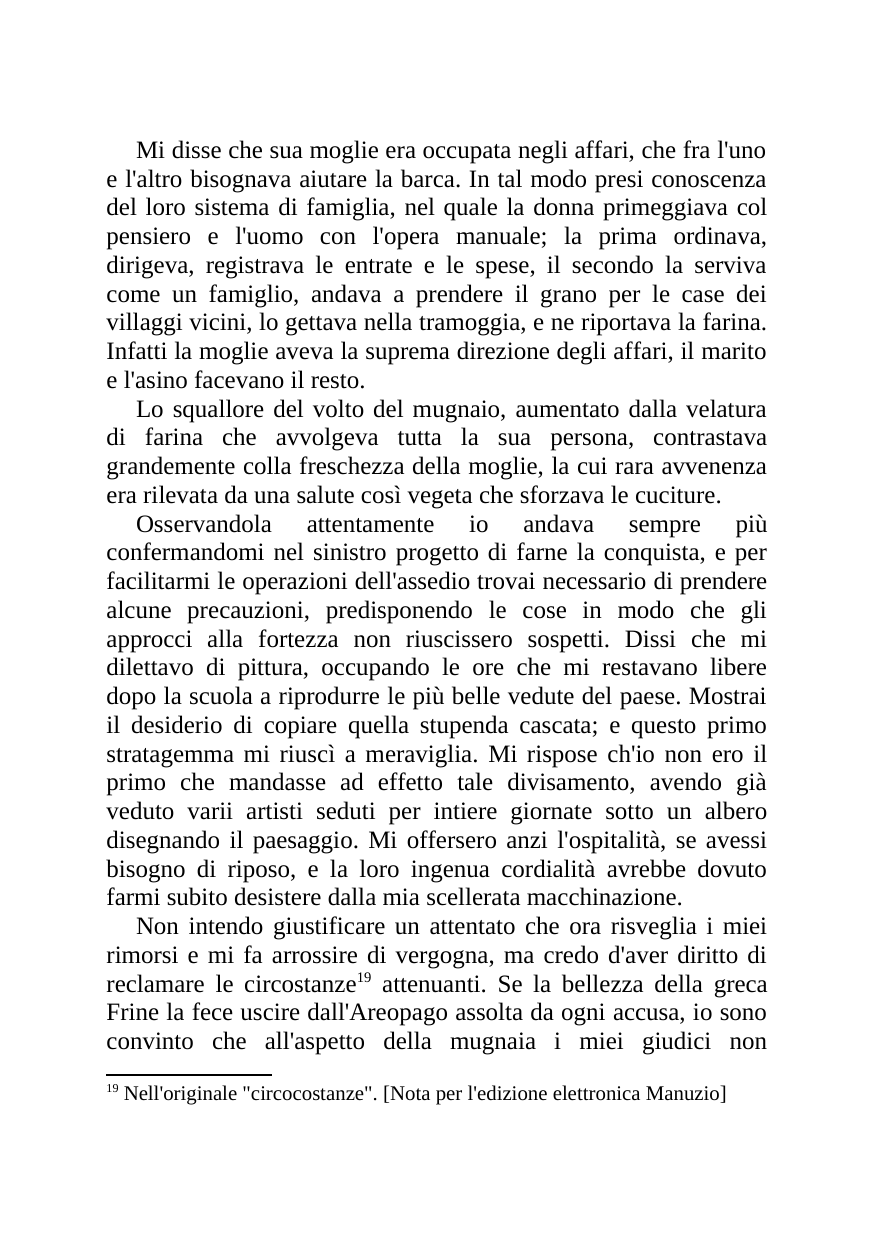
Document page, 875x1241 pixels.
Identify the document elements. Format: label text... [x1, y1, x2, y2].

text Osservandola attentamente io andava sempre più confermandomi nel sinistro progetto di farne la conquista, e per facilitarmi le operazioni dell'assedio trovai necessario di prendere alcune precauzioni, predisponendo le cose in modo che gli approcci alla fortezza non riuscissero sospetti. Dissi che mi dilettavo di pittura, occupando le ore che mi restavano libere dopo la scuola a riprodurre le più belle vedute del paese. Mostrai il desiderio di copiare quella stupenda cascata; e questo primo stratagemma mi riuscì a meraviglia. Mi rispose ch'io non ero il primo che mandasse ad effetto tale divisamento, avendo già veduto varii artisti seduti per intiere giornate sotto un albero disegnando il paesaggio. Mi offersero anzi l'ospitalità, se avessi bisogno di riposo, e la loro ingenua cordialità avrebbe dovuto farmi subito desistere dalla mia scellerata macchinazione. [106, 509, 768, 911]
text Non intendo giustificare un attentato che ora risveglia i miei rimorsi e mi fa arrossire di vergogna, ma credo d'aver diritto di reclamare le circostanze attenuanti. Se la bellezza della greca Frine la fece uscire dall'Areopago assolta da ogni accusa, io sono convinto che all'aspetto della mugnaia i miei giudici non [106, 911, 768, 1055]
text Lo squallore del volto del mugnaio, aumentato dalla velatura di farina che avvolgeva tutta la sua persona, contrastava grandemente colla freschezza della moglie, la cui rara avvenenza era rilevata da una salute così vegeta che sforzava le cuciture. [106, 394, 768, 509]
text Nell'originale "circocostanze". [Nota per l'edizione elettronica Manuzio] [106, 1081, 768, 1105]
text Mi disse che sua moglie era occupata negli affari, che fra l'uno e l'altro bisognava aiutare la barca. In tal modo presi conoscenza del loro sistema di famiglia, nel quale la donna primeggiava col pensiero e l'uomo con l'opera manuale; la prima ordinava, dirigeva, registrava le entrate e le spese, il secondo la serviva come un famiglio, andava a prendere il grano per le case dei villaggi vicini, lo gettava nella tramoggia, e ne riportava la farina. Infatti la moglie aveva la suprema direzione degli affari, il marito e l'asino facevano il resto. [106, 135, 768, 394]
